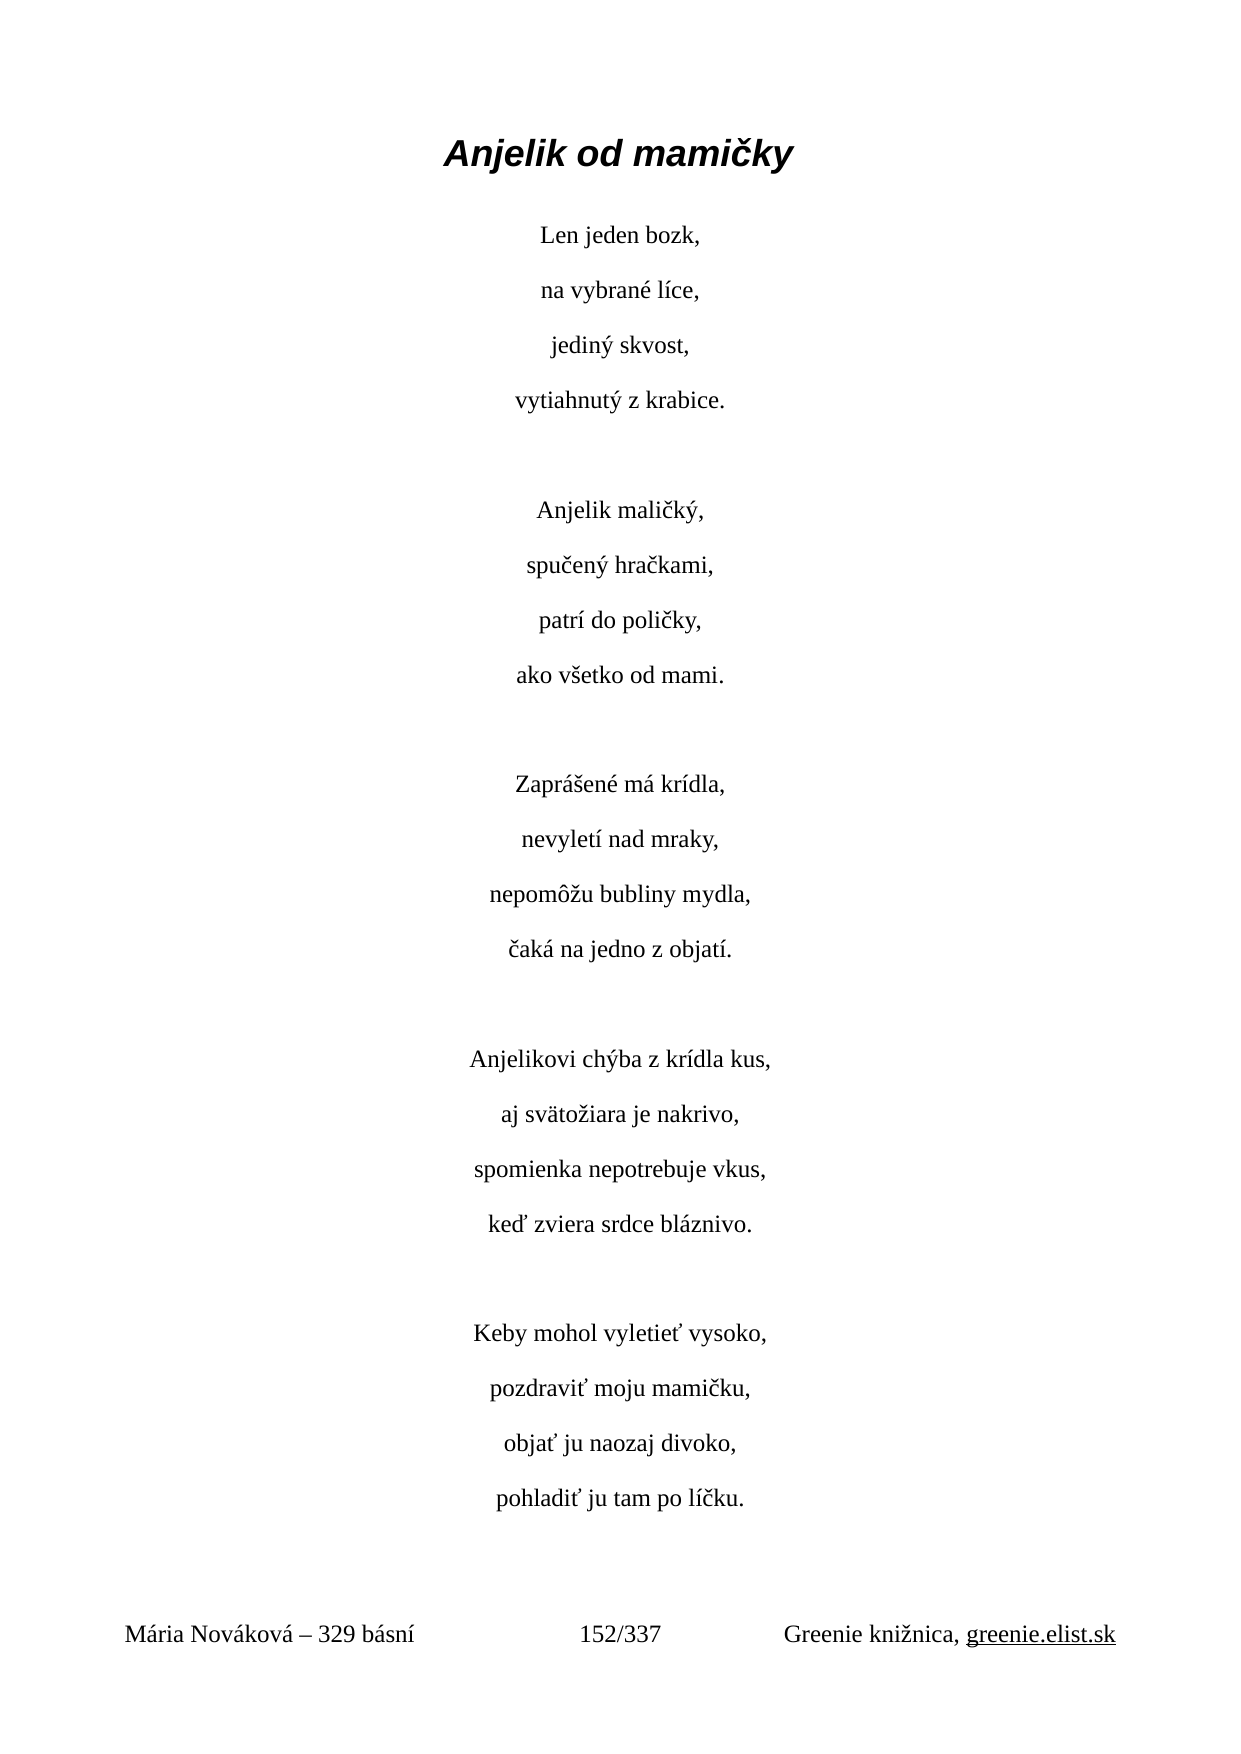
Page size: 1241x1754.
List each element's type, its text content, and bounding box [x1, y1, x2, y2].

text na vybrané líce, [106, 275, 1134, 304]
subtitle Anjelik od mamičky [106, 131, 1134, 174]
text nevyletí nad mraky, [106, 824, 1134, 853]
text patrí do poličky, [106, 605, 1134, 633]
text ako všetko od mami. [106, 660, 1134, 688]
text keď zviera srdce bláznivo. [106, 1209, 1134, 1237]
text nepomôžu bubliny mydla, [106, 879, 1134, 908]
text spomienka nepotrebuje vkus, [106, 1154, 1134, 1182]
text aj svätožiara je nakrivo, [106, 1099, 1134, 1128]
text Anjelikovi chýba z krídla kus, [106, 1044, 1134, 1073]
text Len jeden bozk, [106, 221, 1134, 249]
text jediný skvost, [106, 330, 1134, 359]
text čaká na jedno z objatí. [106, 934, 1134, 963]
text Anjelik maličký, [106, 495, 1134, 524]
text vytiahnutý z krabice. [106, 385, 1134, 414]
text objať ju naozaj divoko, [106, 1428, 1134, 1457]
text Zaprášené má krídla, [106, 769, 1134, 798]
text spučený hračkami, [106, 550, 1134, 579]
text pohladiť ju tam po líčku. [106, 1483, 1134, 1512]
text Keby mohol vyletieť vysoko, [106, 1318, 1134, 1347]
text pozdraviť moju mamičku, [106, 1373, 1134, 1402]
